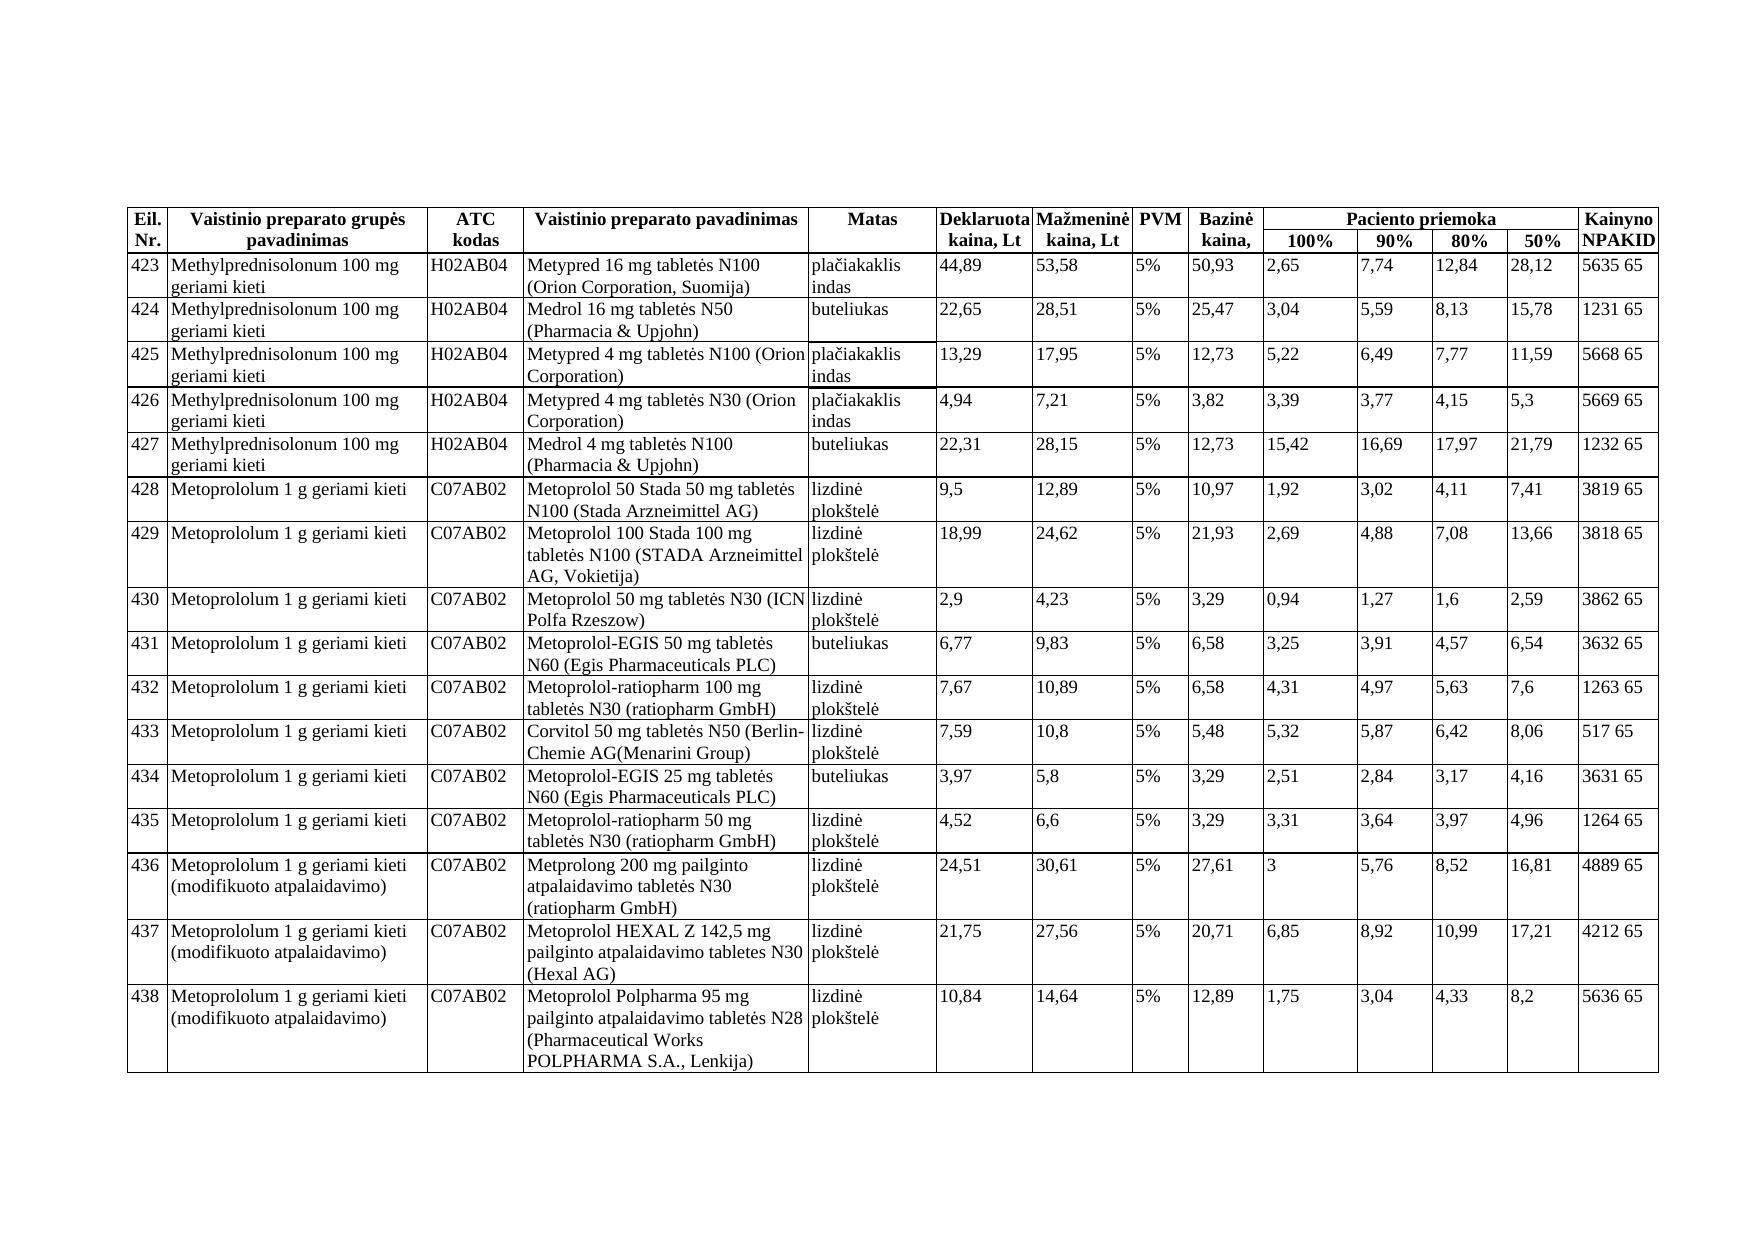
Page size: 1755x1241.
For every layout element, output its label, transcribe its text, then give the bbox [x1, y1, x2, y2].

table_cell C07AB02 [428, 985, 523, 1072]
table_cell Metypred 4 mg tabletės N100 (Orion Corporation) [524, 342, 808, 386]
table_cell buteliukas [809, 765, 936, 808]
table_cell 10,89 [1033, 676, 1132, 719]
table_cell 5% [1133, 254, 1188, 297]
table_cell 428 [128, 478, 167, 521]
table_cell Metoprololum 1 g geriami kieti [168, 720, 427, 763]
table_cell 5% [1133, 478, 1188, 521]
table_cell 12,73 [1189, 433, 1263, 476]
table_cell 3,17 [1433, 765, 1507, 808]
table_cell 3,82 [1189, 388, 1263, 432]
table_cell 6,6 [1033, 809, 1132, 852]
table_cell 7,67 [937, 676, 1032, 719]
table_cell 13,66 [1508, 522, 1578, 587]
table_cell 5636 65 [1579, 985, 1658, 1072]
table_cell 3,04 [1358, 985, 1432, 1072]
table_cell 5% [1133, 920, 1188, 984]
table_cell 5% [1133, 522, 1188, 587]
table_cell 5,63 [1433, 676, 1507, 719]
table_cell 426 [128, 388, 167, 432]
table_cell Metoprolol 50 mg tabletės N30 (ICN Polfa Rzeszow) [524, 588, 808, 631]
table_header Matas [809, 208, 936, 252]
table_cell 12,73 [1189, 342, 1263, 386]
table_cell 1264 65 [1579, 809, 1658, 852]
table_cell 3,29 [1189, 765, 1263, 808]
table_cell 21,79 [1508, 433, 1578, 476]
table_cell 4,52 [937, 809, 1032, 852]
table_cell C07AB02 [428, 632, 523, 675]
table_cell Metoprolol-EGIS 50 mg tabletės N60 (Egis Pharmaceuticals PLC) [524, 632, 808, 675]
table_cell 13,29 [937, 342, 1032, 386]
table_cell 10,84 [937, 985, 1032, 1072]
table_cell 5% [1133, 676, 1188, 719]
table_cell Metoprololum 1 g geriami kieti [168, 765, 427, 808]
table_cell Metoprolol Polpharma 95 mg pailginto atpalaidavimo tabletės N28 (Pharmaceutical Works POLPHARMA S.A., Lenkija) [524, 985, 808, 1072]
table_cell Metoprololum 1 g geriami kieti (modifikuoto atpalaidavimo) [168, 854, 427, 918]
table_cell 4,96 [1508, 809, 1578, 852]
table_cell C07AB02 [428, 478, 523, 521]
table_cell 10,99 [1433, 920, 1507, 984]
table_cell Methylprednisolonum 100 mg geriami kieti [168, 388, 427, 432]
table_cell 3,29 [1189, 588, 1263, 631]
table_cell 3,04 [1264, 298, 1357, 341]
table_cell 3 [1264, 854, 1357, 918]
table_cell 1,75 [1264, 985, 1357, 1072]
table_cell 5,8 [1033, 765, 1132, 808]
table_cell 434 [128, 765, 167, 808]
table_cell Metypred 4 mg tabletės N30 (Orion Corporation) [524, 388, 808, 432]
table_cell 1263 65 [1579, 676, 1658, 719]
table_cell H02AB04 [428, 342, 523, 386]
table_cell C07AB02 [428, 765, 523, 808]
table_cell lizdinė plokštelė [809, 920, 936, 984]
table_cell 1,6 [1433, 588, 1507, 631]
table_cell 30,61 [1033, 854, 1132, 918]
table_cell 28,15 [1033, 433, 1132, 476]
table_cell C07AB02 [428, 676, 523, 719]
table_cell 53,58 [1033, 254, 1132, 297]
table_cell 437 [128, 920, 167, 984]
table_cell lizdinė plokštelė [809, 720, 936, 763]
table_cell 4,23 [1033, 588, 1132, 631]
table_cell 5669 65 [1579, 388, 1658, 432]
table_header PVM [1133, 208, 1188, 252]
table_cell 5% [1133, 342, 1188, 386]
table_cell Medrol 4 mg tabletės N100 (Pharmacia & Upjohn) [524, 433, 808, 476]
table_cell 7,74 [1358, 254, 1432, 297]
table_cell 15,42 [1264, 433, 1357, 476]
table_cell 433 [128, 720, 167, 763]
table_cell 5,3 [1508, 388, 1578, 432]
table_cell 5% [1133, 388, 1188, 432]
table_cell 5,48 [1189, 720, 1263, 763]
table_cell Metoprolol 100 Stada 100 mg tabletės N100 (STADA Arzneimittel AG, Vokietija) [524, 522, 808, 587]
table_cell 3,39 [1264, 388, 1357, 432]
table_cell 1,92 [1264, 478, 1357, 521]
table_cell Metoprololum 1 g geriami kieti (modifikuoto atpalaidavimo) [168, 920, 427, 984]
table_cell Methylprednisolonum 100 mg geriami kieti [168, 342, 427, 386]
table_cell 6,58 [1189, 676, 1263, 719]
table_cell 4,33 [1433, 985, 1507, 1072]
table_cell 27,61 [1189, 854, 1263, 918]
table_cell lizdinė plokštelė [809, 809, 936, 852]
table_cell 2,59 [1508, 588, 1578, 631]
table_cell 9,83 [1033, 632, 1132, 675]
table_cell 4,57 [1433, 632, 1507, 675]
table_cell Metoprololum 1 g geriami kieti (modifikuoto atpalaidavimo) [168, 985, 427, 1072]
table_cell 5% [1133, 588, 1188, 631]
table_cell Metoprolol 50 Stada 50 mg tabletės N100 (Stada Arzneimittel AG) [524, 478, 808, 521]
table_cell Metoprololum 1 g geriami kieti [168, 676, 427, 719]
table_cell C07AB02 [428, 720, 523, 763]
table_cell buteliukas [809, 298, 936, 341]
table_cell 6,54 [1508, 632, 1578, 675]
table_cell Metoprololum 1 g geriami kieti [168, 809, 427, 852]
table_cell 4,15 [1433, 388, 1507, 432]
table_cell 7,6 [1508, 676, 1578, 719]
table_cell 8,13 [1433, 298, 1507, 341]
table_cell 8,06 [1508, 720, 1578, 763]
table_cell 4,31 [1264, 676, 1357, 719]
table_cell buteliukas [809, 433, 936, 476]
table_cell 21,93 [1189, 522, 1263, 587]
table_cell 3819 65 [1579, 478, 1658, 521]
table_cell 28,12 [1508, 254, 1578, 297]
table_cell Metoprololum 1 g geriami kieti [168, 478, 427, 521]
table_cell 3862 65 [1579, 588, 1658, 631]
table_cell 5% [1133, 765, 1188, 808]
table_header Vaistinio preparato pavadinimas [524, 208, 808, 252]
table_cell 1231 65 [1579, 298, 1658, 341]
table_cell 4,11 [1433, 478, 1507, 521]
table_cell 436 [128, 854, 167, 918]
table_cell 2,65 [1264, 254, 1357, 297]
table_cell Metprolong 200 mg pailginto atpalaidavimo tabletės N30 (ratiopharm GmbH) [524, 854, 808, 918]
table_cell 1,27 [1358, 588, 1432, 631]
table_cell C07AB02 [428, 809, 523, 852]
table_cell 25,47 [1189, 298, 1263, 341]
table_cell 22,65 [937, 298, 1032, 341]
table_cell 44,89 [937, 254, 1032, 297]
table_cell 5668 65 [1579, 342, 1658, 386]
table_cell 5% [1133, 720, 1188, 763]
table_cell 10,97 [1189, 478, 1263, 521]
table_header Bazinė kaina, Lt [1189, 208, 1263, 252]
table_cell Methylprednisolonum 100 mg geriami kieti [168, 298, 427, 341]
table_cell Metoprolol-ratiopharm 50 mg tabletės N30 (ratiopharm GmbH) [524, 809, 808, 852]
table_cell 3,91 [1358, 632, 1432, 675]
table_cell 5,22 [1264, 342, 1357, 386]
table_cell 3,25 [1264, 632, 1357, 675]
table_cell 16,69 [1358, 433, 1432, 476]
table_cell 12,89 [1033, 478, 1132, 521]
table_cell Metoprolol-ratiopharm 100 mg tabletės N30 (ratiopharm GmbH) [524, 676, 808, 719]
table_cell 12,89 [1189, 985, 1263, 1072]
table_cell 3,97 [937, 765, 1032, 808]
table_cell 2,69 [1264, 522, 1357, 587]
table_cell C07AB02 [428, 588, 523, 631]
table_cell 8,52 [1433, 854, 1507, 918]
table_cell 11,59 [1508, 342, 1578, 386]
table_cell 423 [128, 254, 167, 297]
table_cell 17,21 [1508, 920, 1578, 984]
table_cell 16,81 [1508, 854, 1578, 918]
table_header ATC kodas [428, 208, 523, 252]
table_cell 7,08 [1433, 522, 1507, 587]
table_cell plačiakaklis indas [809, 389, 936, 432]
table_cell 3818 65 [1579, 522, 1658, 587]
table_cell 5,32 [1264, 720, 1357, 763]
table_cell 1232 65 [1579, 433, 1658, 476]
table_cell H02AB04 [428, 254, 523, 297]
table_cell 90% [1358, 230, 1432, 252]
table_cell buteliukas [809, 632, 936, 675]
table_cell Corvitol 50 mg tabletės N50 (Berlin-Chemie AG(Menarini Group) [524, 720, 808, 763]
table_cell 20,71 [1189, 920, 1263, 984]
table_cell 0,94 [1264, 588, 1357, 631]
table_cell lizdinė plokštelė [809, 676, 936, 719]
table_cell lizdinė plokštelė [809, 522, 936, 587]
table_cell H02AB04 [428, 433, 523, 476]
table_cell 4,88 [1358, 522, 1432, 587]
table_cell Medrol 16 mg tabletės N50 (Pharmacia & Upjohn) [524, 298, 808, 341]
table_cell 8,2 [1508, 985, 1578, 1072]
table_cell C07AB02 [428, 920, 523, 984]
table_cell H02AB04 [428, 298, 523, 341]
table_cell 4889 65 [1579, 854, 1658, 918]
table_cell Metoprolol-EGIS 25 mg tabletės N60 (Egis Pharmaceuticals PLC) [524, 765, 808, 808]
table_header Mažmeninė kaina, Lt [1033, 208, 1132, 252]
table_cell 3,29 [1189, 809, 1263, 852]
table_cell Metypred 16 mg tabletės N100 (Orion Corporation, Suomija) [524, 254, 808, 297]
table_cell 424 [128, 298, 167, 341]
table_cell 5% [1133, 298, 1188, 341]
table_cell Metoprololum 1 g geriami kieti [168, 588, 427, 631]
table_cell 7,59 [937, 720, 1032, 763]
table_cell 438 [128, 985, 167, 1072]
table_cell 5% [1133, 433, 1188, 476]
table_cell 432 [128, 676, 167, 719]
table_cell 5% [1133, 632, 1188, 675]
table_cell 6,49 [1358, 342, 1432, 386]
table_cell 4212 65 [1579, 920, 1658, 984]
table_cell 429 [128, 522, 167, 587]
table_cell C07AB02 [428, 522, 523, 587]
table_cell C07AB02 [428, 854, 523, 918]
table_cell 3,64 [1358, 809, 1432, 852]
table_cell 425 [128, 342, 167, 386]
table_cell 50% [1508, 230, 1578, 252]
table_cell 5% [1133, 809, 1188, 852]
table_cell 10,8 [1033, 720, 1132, 763]
table_cell 3,02 [1358, 478, 1432, 521]
table_cell 4,97 [1358, 676, 1432, 719]
table_cell 5% [1133, 985, 1188, 1072]
table_cell 8,92 [1358, 920, 1432, 984]
table_cell H02AB04 [428, 388, 523, 432]
table_cell Methylprednisolonum 100 mg geriami kieti [168, 433, 427, 476]
table_cell 427 [128, 433, 167, 476]
table_cell 5635 65 [1579, 254, 1658, 297]
table_header Vaistinio preparato grupės pavadinimas [168, 208, 427, 252]
table_cell 6,77 [937, 632, 1032, 675]
table_header Eil. Nr. [128, 208, 167, 252]
table_cell lizdinė plokštelė [809, 478, 936, 521]
table_cell lizdinė plokštelė [809, 588, 936, 631]
table_cell 4,94 [937, 388, 1032, 432]
table_cell 12,84 [1433, 254, 1507, 297]
table_cell 7,77 [1433, 342, 1507, 386]
table_cell Metoprolol HEXAL Z 142,5 mg pailginto atpalaidavimo tabletes N30 (Hexal AG) [524, 920, 808, 984]
table_cell 6,42 [1433, 720, 1507, 763]
table_cell 14,64 [1033, 985, 1132, 1072]
table_cell 3,97 [1433, 809, 1507, 852]
table_cell lizdinė plokštelė [809, 854, 936, 918]
table_cell 5% [1133, 854, 1188, 918]
table_cell 80% [1433, 230, 1507, 252]
table_cell 17,97 [1433, 433, 1507, 476]
table_cell 24,62 [1033, 522, 1132, 587]
table_cell 4,16 [1508, 765, 1578, 808]
table_cell 6,85 [1264, 920, 1357, 984]
table_cell 7,21 [1033, 388, 1132, 432]
table_cell 28,51 [1033, 298, 1132, 341]
table_cell Methylprednisolonum 100 mg geriami kieti [168, 254, 427, 297]
table_cell 7,41 [1508, 478, 1578, 521]
table_cell 431 [128, 632, 167, 675]
table_header Paciento priemoka [1264, 208, 1578, 229]
table_cell 2,51 [1264, 765, 1357, 808]
table_cell lizdinė plokštelė [809, 985, 936, 1072]
table_cell 435 [128, 809, 167, 852]
table_cell 3632 65 [1579, 632, 1658, 675]
table_cell 2,9 [937, 588, 1032, 631]
table_cell 2,84 [1358, 765, 1432, 808]
table_cell 22,31 [937, 433, 1032, 476]
table_cell Metoprololum 1 g geriami kieti [168, 522, 427, 587]
table_cell 18,99 [937, 522, 1032, 587]
table_cell 3,77 [1358, 388, 1432, 432]
table_cell 24,51 [937, 854, 1032, 918]
table_cell 50,93 [1189, 254, 1263, 297]
table_cell 517 65 [1579, 720, 1658, 763]
table_cell 100% [1264, 230, 1357, 252]
table_cell 27,56 [1033, 920, 1132, 984]
table_cell 430 [128, 588, 167, 631]
table_cell Metoprololum 1 g geriami kieti [168, 632, 427, 675]
table_header Kainyno NPAKID [1579, 208, 1658, 252]
table_cell 17,95 [1033, 342, 1132, 386]
table_cell 5,87 [1358, 720, 1432, 763]
table_cell plačiakaklis indas [809, 343, 936, 386]
table_header Deklaruota kaina, Lt [937, 208, 1032, 252]
table_cell 9,5 [937, 478, 1032, 521]
table_cell plačiakaklis indas [809, 254, 936, 297]
table_cell 3,31 [1264, 809, 1357, 852]
table_cell 3631 65 [1579, 765, 1658, 808]
table_cell 5,76 [1358, 854, 1432, 918]
table_cell 15,78 [1508, 298, 1578, 341]
table_cell 6,58 [1189, 632, 1263, 675]
table_cell 21,75 [937, 920, 1032, 984]
table_cell 5,59 [1358, 298, 1432, 341]
